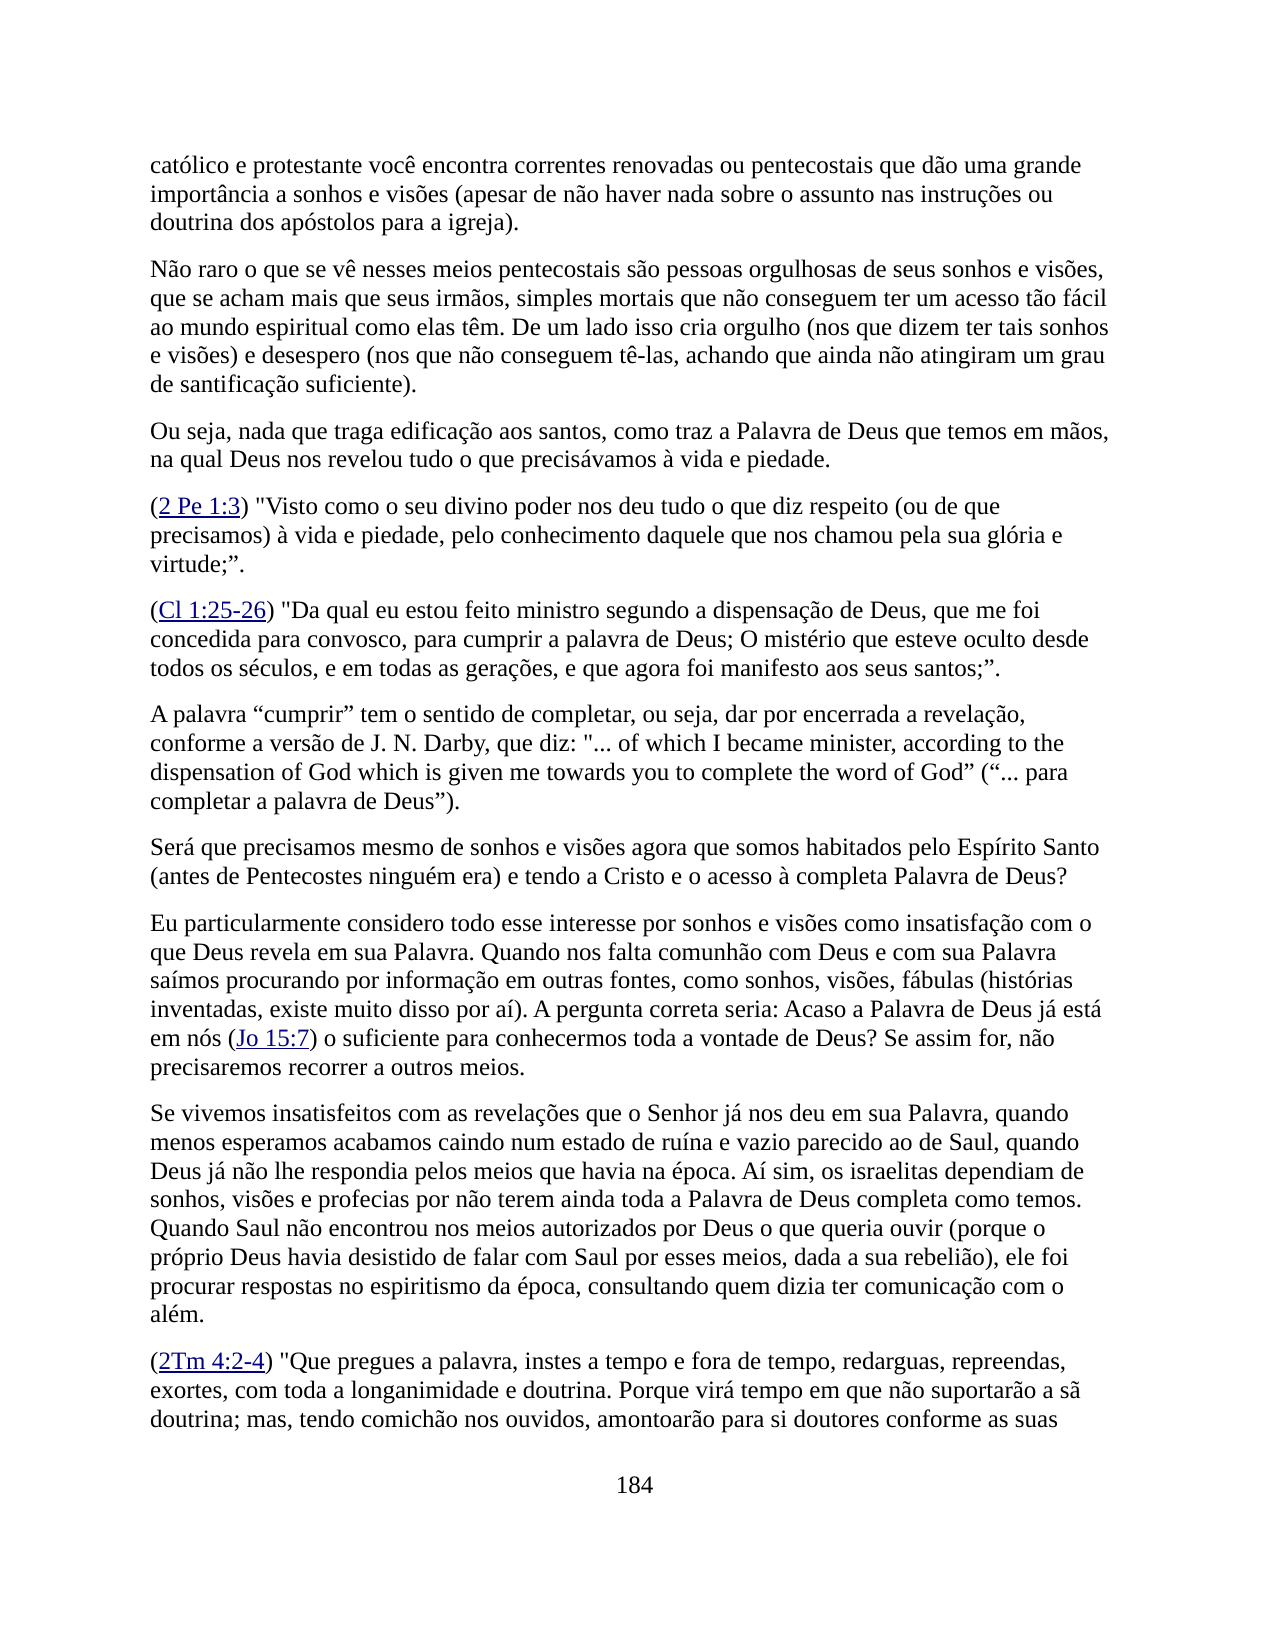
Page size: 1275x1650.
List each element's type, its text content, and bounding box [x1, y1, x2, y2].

text Ou seja, nada que traga edificação aos santos, como traz a Palavra de Deus que temos em mãos, na qual Deus nos revelou tudo o que precisávamos à vida e piedade. [150, 416, 1125, 473]
text católico e protestante você encontra correntes renovadas ou pentecostais que dão uma grande importância a sonhos e visões (apesar de não haver nada sobre o assunto nas instruções ou doutrina dos apóstolos para a igreja). [150, 150, 1125, 236]
text Será que precisamos mesmo de sonhos e visões agora que somos habitados pelo Espírito Santo (antes de Pentecostes ninguém era) e tendo a Cristo e o acesso à completa Palavra de Deus? [150, 832, 1125, 890]
text A palavra “cumprir” tem o sentido de completar, ou seja, dar por encerrada a revelação, conforme a versão de J. N. Darby, que diz: "... of which I became minister, according to the dispensation of God which is given me towards you to complete the word of God” (“... para completar a palavra de Deus”). [150, 699, 1125, 814]
text (Cl 1:25-26) "Da qual eu estou feito ministro segundo a dispensação de Deus, que me foi concedida para convosco, para cumprir a palavra de Deus; O mistério que esteve oculto desde todos os séculos, e em todas as gerações, e que agora foi manifesto aos seus santos;”. [150, 595, 1125, 682]
text (2Tm 4:2-4) "Que pregues a palavra, instes a tempo e fora de tempo, redarguas, repreendas, exortes, com toda a longanimidade e doutrina. Porque virá tempo em que não suportarão a sã doutrina; mas, tendo comichão nos ouvidos, amontoarão para si doutores conforme as suas [150, 1346, 1125, 1432]
text Eu particularmente considero todo esse interesse por sonhos e visões como insatisfação com o que Deus revela em sua Palavra. Quando nos falta comunhão com Deus e com sua Palavra saímos procurando por informação em outras fontes, como sonhos, visões, fábulas (histórias inventadas, existe muito disso por aí). A pergunta correta seria: Acaso a Palavra de Deus já está em nós (Jo 15:7) o suficiente para conhecermos toda a vontade de Deus? Se assim for, não precisaremos recorrer a outros meios. [150, 908, 1125, 1080]
text Se vivemos insatisfeitos com as revelações que o Senhor já nos deu em sua Palavra, quando menos esperamos acabamos caindo num estado de ruína e vazio parecido ao de Saul, quando Deus já não lhe respondia pelos meios que havia na época. Aí sim, os israelitas dependiam de sonhos, visões e profecias por não terem ainda toda a Palavra de Deus completa como temos. Quando Saul não encontrou nos meios autorizados por Deus o que queria ouvir (porque o próprio Deus havia desistido de falar com Saul por esses meios, dada a sua rebelião), ele foi procurar respostas no espiritismo da época, consultando quem dizia ter comunicação com o além. [150, 1098, 1125, 1328]
text Não raro o que se vê nesses meios pentecostais são pessoas orgulhosas de seus sonhos e visões, que se acham mais que seus irmãos, simples mortais que não conseguem ter um acesso tão fácil ao mundo espiritual como elas têm. De um lado isso cria orgulho (nos que dizem ter tais sonhos e visões) e desespero (nos que não conseguem tê-las, achando que ainda não atingiram um grau de santificação suficiente). [150, 254, 1125, 398]
text (2 Pe 1:3) "Visto como o seu divino poder nos deu tudo o que diz respeito (ou de que precisamos) à vida e piedade, pelo conhecimento daquele que nos chamou pela sua glória e virtude;”. [150, 491, 1125, 577]
